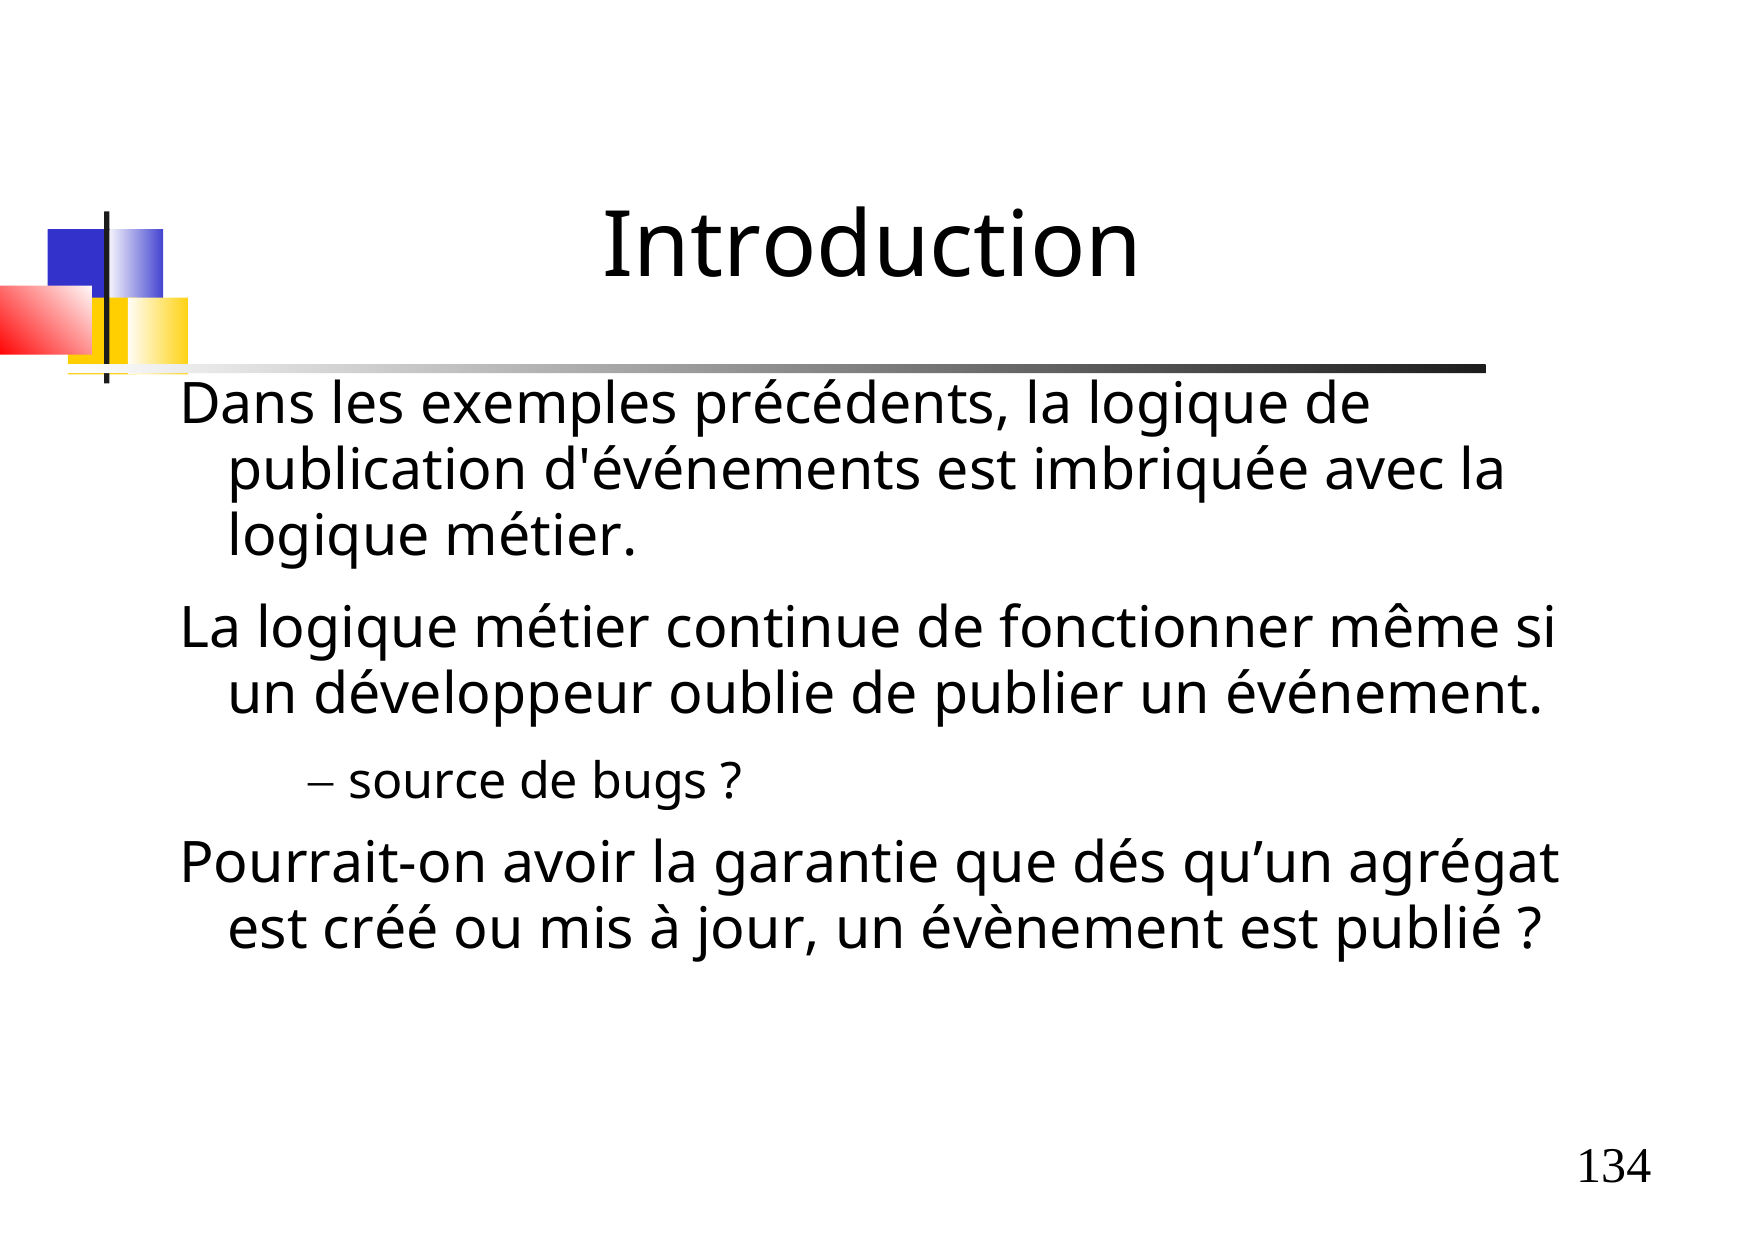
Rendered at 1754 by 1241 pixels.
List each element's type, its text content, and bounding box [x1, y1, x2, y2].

title Introduction [179, 139, 1567, 351]
list Dans les exemples précédents, la logique de publication d'événements est imbriquée avec la logique métier. La logique métier continue de fonctionner même si un développeur oublie de publier un événement. source de bugs ? Pourrait-on avoir la garantie que dés qu’un agrégat est créé ou mis à jour, un évènement est publié ? [179, 371, 1567, 1091]
